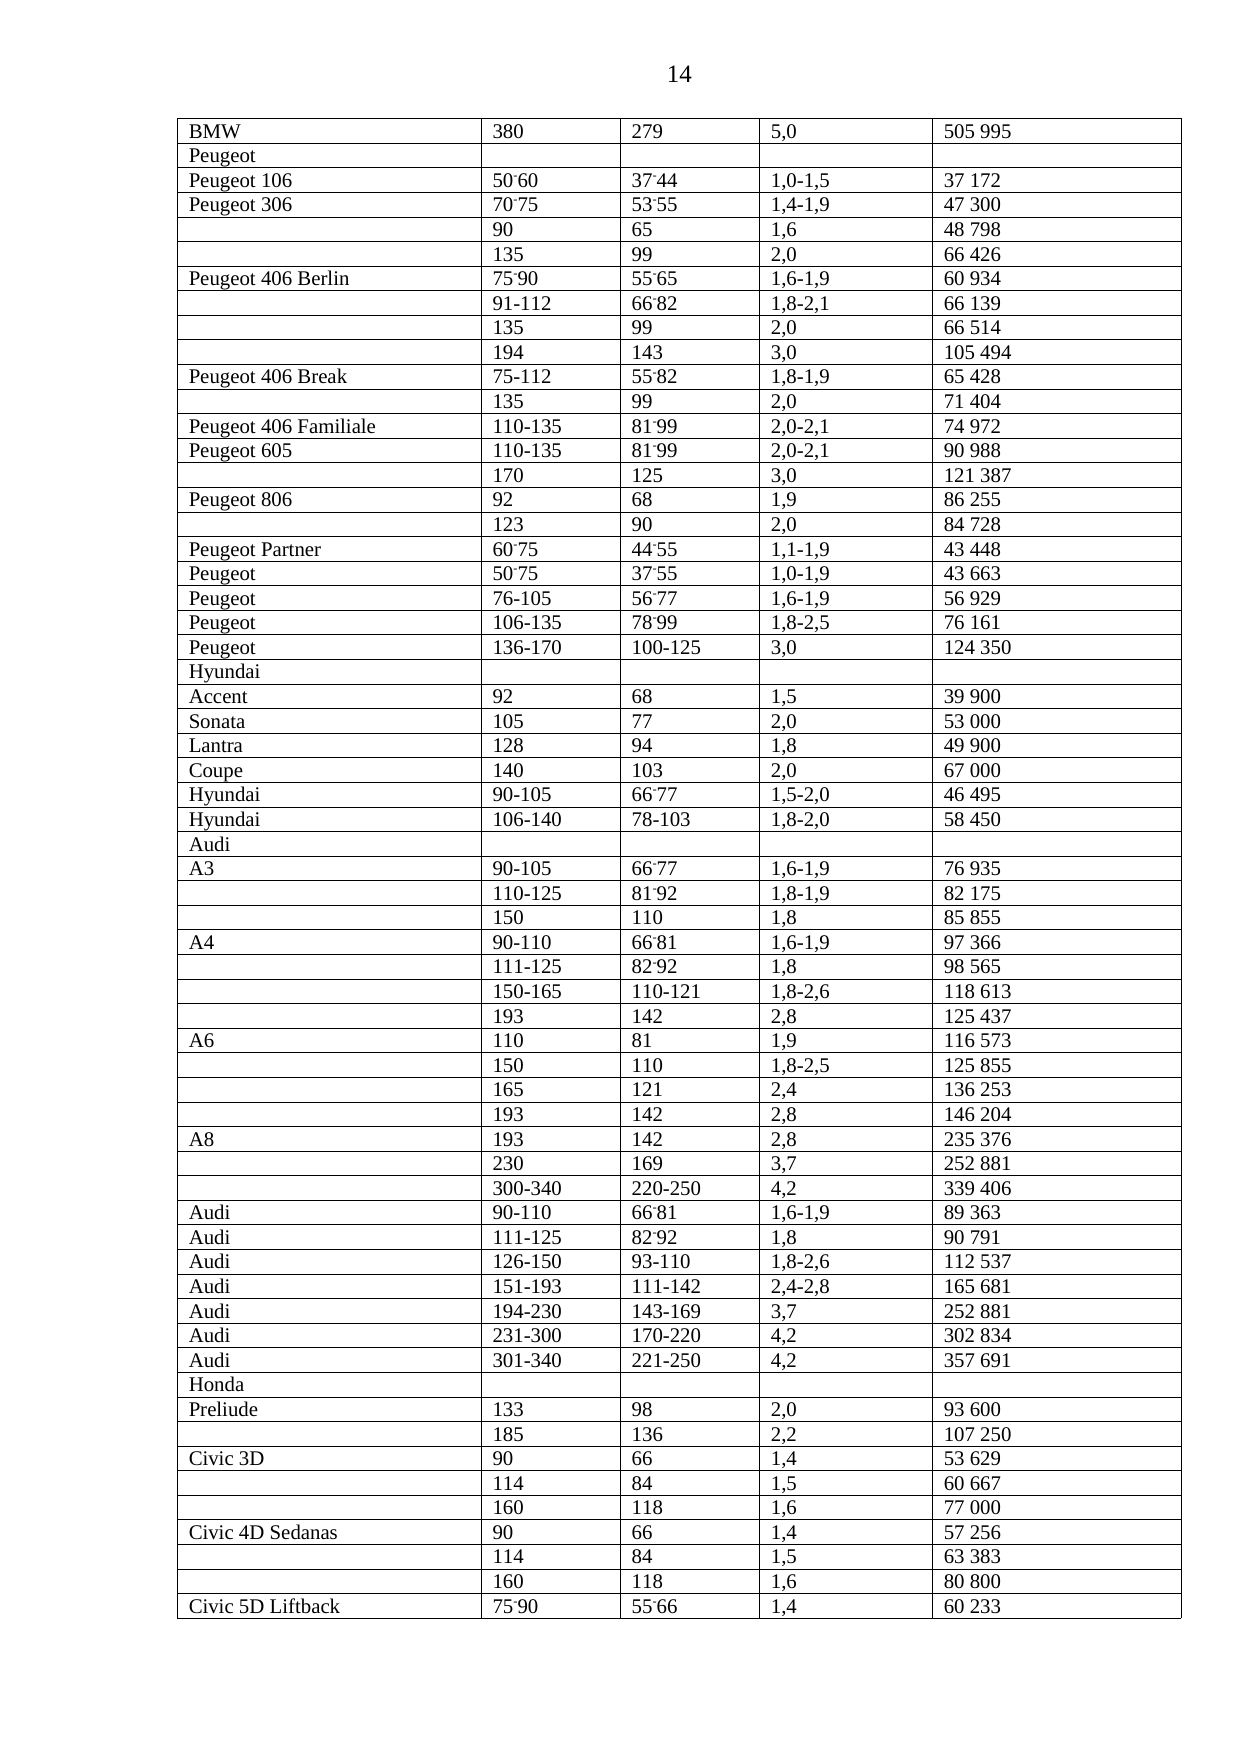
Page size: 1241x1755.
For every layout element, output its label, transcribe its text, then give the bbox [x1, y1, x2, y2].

table_cell [933, 832, 1181, 856]
table_cell [178, 1004, 481, 1028]
table_cell 135 [482, 242, 620, 266]
table_cell [760, 1373, 932, 1396]
table_cell Audi [178, 1299, 481, 1323]
table_cell 110-135 [482, 439, 620, 462]
table_cell 1,8-2,5 [760, 611, 932, 634]
table_cell 55-82 [621, 365, 759, 388]
table_cell [178, 1078, 481, 1101]
table_cell 3,7 [760, 1152, 932, 1175]
table_cell 44-55 [621, 537, 759, 561]
table_cell 75-90 [482, 1594, 620, 1618]
table_cell 81-92 [621, 881, 759, 905]
table_cell 150-165 [482, 980, 620, 1003]
table_cell 1,8 [760, 955, 932, 978]
table_cell 60-75 [482, 537, 620, 561]
table_cell 66 514 [933, 316, 1181, 339]
table_cell 1,8-2,6 [760, 980, 932, 1003]
table_cell Coupe [178, 758, 481, 782]
table_cell 300-340 [482, 1176, 620, 1200]
table_cell 1,5 [760, 685, 932, 708]
table_cell 339 406 [933, 1176, 1181, 1200]
table_cell 110 [482, 1029, 620, 1052]
table_cell 56-77 [621, 586, 759, 610]
table_cell 220-250 [621, 1176, 759, 1200]
table_cell 99 [621, 390, 759, 413]
table_cell 4,2 [760, 1348, 932, 1372]
table_cell 111-125 [482, 955, 620, 978]
table_cell 78-99 [621, 611, 759, 634]
table_cell 146 204 [933, 1103, 1181, 1126]
table_cell 99 [621, 316, 759, 339]
table_cell 2,2 [760, 1422, 932, 1446]
table_cell Peugeot 406 Familiale [178, 414, 481, 438]
table_cell 110-135 [482, 414, 620, 438]
table_cell 1,6 [760, 218, 932, 241]
table_cell 98 [621, 1398, 759, 1421]
table_cell 110-121 [621, 980, 759, 1003]
table_cell 116 573 [933, 1029, 1181, 1052]
table_cell Hyundai [178, 660, 481, 683]
table_cell 78-103 [621, 808, 759, 831]
table_cell 136 253 [933, 1078, 1181, 1101]
table_cell 93-110 [621, 1250, 759, 1273]
table_cell [178, 1103, 481, 1126]
table_cell 1,6 [760, 1496, 932, 1519]
table_cell Audi [178, 1201, 481, 1224]
table_cell 66-82 [621, 291, 759, 315]
table_cell 48 798 [933, 218, 1181, 241]
table_cell 39 900 [933, 685, 1181, 708]
table_cell [933, 144, 1181, 167]
table_cell Peugeot [178, 144, 481, 167]
table_cell 82 175 [933, 881, 1181, 905]
table_cell 4,2 [760, 1324, 932, 1347]
table_cell 90 [621, 513, 759, 536]
table_cell [178, 1496, 481, 1519]
table_cell BMW [178, 119, 481, 143]
table_cell 193 [482, 1127, 620, 1151]
table_cell [178, 463, 481, 487]
table_cell 66 [621, 1447, 759, 1470]
table_cell 1,4 [760, 1520, 932, 1544]
table_cell 151-193 [482, 1275, 620, 1298]
table_cell 118 613 [933, 980, 1181, 1003]
table_cell [178, 1570, 481, 1593]
table_cell 193 [482, 1103, 620, 1126]
table_cell 106-135 [482, 611, 620, 634]
table_cell 1,6-1,9 [760, 586, 932, 610]
table_cell [178, 316, 481, 339]
table_cell 118 [621, 1570, 759, 1593]
table_cell 92 [482, 685, 620, 708]
table_cell 1,0-1,5 [760, 168, 932, 192]
table_cell 1,8-1,9 [760, 881, 932, 905]
table_cell [482, 1373, 620, 1396]
table_cell Peugeot 306 [178, 193, 481, 216]
table_cell 49 900 [933, 734, 1181, 757]
table_cell 3,7 [760, 1299, 932, 1323]
table_cell 66-77 [621, 857, 759, 880]
table_cell [760, 144, 932, 167]
table_cell 84 728 [933, 513, 1181, 536]
table_cell 1,6-1,9 [760, 267, 932, 290]
table_cell Audi [178, 1250, 481, 1273]
table_cell [178, 906, 481, 929]
table_cell 124 350 [933, 635, 1181, 659]
table_cell Audi [178, 1348, 481, 1372]
table_cell Accent [178, 685, 481, 708]
table_cell 1,5 [760, 1545, 932, 1568]
table_cell 2,0 [760, 316, 932, 339]
table_cell 135 [482, 390, 620, 413]
table_cell 2,0-2,1 [760, 414, 932, 438]
table_cell 100-125 [621, 635, 759, 659]
table_cell 97 366 [933, 930, 1181, 954]
table_cell 60 233 [933, 1594, 1181, 1618]
table_cell 90 988 [933, 439, 1181, 462]
table_cell 133 [482, 1398, 620, 1421]
table_cell 235 376 [933, 1127, 1181, 1151]
table_cell 50-60 [482, 168, 620, 192]
table_cell 230 [482, 1152, 620, 1175]
table_cell 110 [621, 906, 759, 929]
table_cell 1,4 [760, 1594, 932, 1618]
table_cell 1,8-1,9 [760, 365, 932, 388]
table_cell 221-250 [621, 1348, 759, 1372]
table_cell 90-110 [482, 930, 620, 954]
table_cell 1,4-1,9 [760, 193, 932, 216]
table_cell [178, 513, 481, 536]
table_cell 92 [482, 488, 620, 511]
table_cell 105 494 [933, 340, 1181, 364]
table_cell 114 [482, 1545, 620, 1568]
table_cell 1,8 [760, 734, 932, 757]
table_cell 65 [621, 218, 759, 241]
table_cell 1,9 [760, 488, 932, 511]
table_cell A4 [178, 930, 481, 954]
table_cell 160 [482, 1496, 620, 1519]
table_cell 76 935 [933, 857, 1181, 880]
table_cell 140 [482, 758, 620, 782]
table_cell 252 881 [933, 1299, 1181, 1323]
table_cell [621, 832, 759, 856]
table_cell [178, 242, 481, 266]
table_cell 1,8 [760, 1225, 932, 1249]
table_cell [178, 1545, 481, 1568]
table_cell Civic 4D Sedanas [178, 1520, 481, 1544]
table_cell 84 [621, 1471, 759, 1495]
table_cell 194 [482, 340, 620, 364]
table_cell [482, 660, 620, 683]
table_cell 114 [482, 1471, 620, 1495]
table_cell 63 383 [933, 1545, 1181, 1568]
table_cell 71 404 [933, 390, 1181, 413]
table_cell 110 [621, 1053, 759, 1077]
table_cell A3 [178, 857, 481, 880]
table_cell 121 387 [933, 463, 1181, 487]
table_cell 1,6-1,9 [760, 857, 932, 880]
table_cell 82-92 [621, 955, 759, 978]
table_cell 82-92 [621, 1225, 759, 1249]
table_cell 112 537 [933, 1250, 1181, 1273]
table_cell 2,0 [760, 1398, 932, 1421]
table_cell 136 [621, 1422, 759, 1446]
table_cell 231-300 [482, 1324, 620, 1347]
table_cell 1,6 [760, 1570, 932, 1593]
table_cell 2,0 [760, 390, 932, 413]
table_cell [621, 1373, 759, 1396]
table_cell 1,5 [760, 1471, 932, 1495]
table_cell 85 855 [933, 906, 1181, 929]
table_cell Honda [178, 1373, 481, 1396]
table_cell 185 [482, 1422, 620, 1446]
table_cell 66 426 [933, 242, 1181, 266]
table_cell [482, 144, 620, 167]
table_cell 2,0 [760, 709, 932, 733]
table_cell 66-77 [621, 783, 759, 806]
table_cell 170-220 [621, 1324, 759, 1347]
table_cell Peugeot 406 Berlin [178, 267, 481, 290]
table_cell 75-112 [482, 365, 620, 388]
table_cell 37-55 [621, 562, 759, 585]
table_cell 90-105 [482, 783, 620, 806]
table_cell 2,4 [760, 1078, 932, 1101]
table_cell 380 [482, 119, 620, 143]
table_cell 121 [621, 1078, 759, 1101]
table_cell [933, 660, 1181, 683]
table_cell 93 600 [933, 1398, 1181, 1421]
table_cell 1,8-2,1 [760, 291, 932, 315]
table_cell 3,0 [760, 340, 932, 364]
table_cell 43 448 [933, 537, 1181, 561]
table_cell 86 255 [933, 488, 1181, 511]
table_cell 84 [621, 1545, 759, 1568]
table_cell 81-99 [621, 439, 759, 462]
table_cell 106-140 [482, 808, 620, 831]
table_cell 58 450 [933, 808, 1181, 831]
table_cell [178, 1176, 481, 1200]
table_cell 126-150 [482, 1250, 620, 1273]
table_cell 90-110 [482, 1201, 620, 1224]
table_cell [933, 1373, 1181, 1396]
table_cell 55-65 [621, 267, 759, 290]
table_cell 2,8 [760, 1103, 932, 1126]
table_cell 90-105 [482, 857, 620, 880]
table_cell A8 [178, 1127, 481, 1151]
table_cell 357 691 [933, 1348, 1181, 1372]
table_cell Audi [178, 1324, 481, 1347]
table_cell 5,0 [760, 119, 932, 143]
table_cell 169 [621, 1152, 759, 1175]
table_cell [178, 955, 481, 978]
table_cell Peugeot 406 Break [178, 365, 481, 388]
table_cell 66 [621, 1520, 759, 1544]
table_cell 67 000 [933, 758, 1181, 782]
table_cell 80 800 [933, 1570, 1181, 1593]
table_cell 193 [482, 1004, 620, 1028]
table_cell 1,6-1,9 [760, 1201, 932, 1224]
table_cell 1,8-2,0 [760, 808, 932, 831]
table_cell 66-81 [621, 1201, 759, 1224]
table_cell 125 437 [933, 1004, 1181, 1028]
table_cell Peugeot 806 [178, 488, 481, 511]
table_cell [178, 881, 481, 905]
table_cell 53-55 [621, 193, 759, 216]
table_cell 1,6-1,9 [760, 930, 932, 954]
table_cell 2,8 [760, 1127, 932, 1151]
table_cell 2,8 [760, 1004, 932, 1028]
table_cell [621, 144, 759, 167]
table_cell 89 363 [933, 1201, 1181, 1224]
table_cell 74 972 [933, 414, 1181, 438]
table_cell Audi [178, 832, 481, 856]
table_cell 37 172 [933, 168, 1181, 192]
table_cell 150 [482, 906, 620, 929]
table_cell 252 881 [933, 1152, 1181, 1175]
table_cell Peugeot [178, 611, 481, 634]
table_cell 68 [621, 488, 759, 511]
table_cell 1,8-2,5 [760, 1053, 932, 1077]
table_cell 75-90 [482, 267, 620, 290]
table_cell 111-125 [482, 1225, 620, 1249]
table_cell 76-105 [482, 586, 620, 610]
table_cell 37-44 [621, 168, 759, 192]
table_cell 60 934 [933, 267, 1181, 290]
table_cell 68 [621, 685, 759, 708]
table_cell 1,0-1,9 [760, 562, 932, 585]
table_cell 142 [621, 1127, 759, 1151]
table_cell Peugeot [178, 562, 481, 585]
table_cell 142 [621, 1103, 759, 1126]
table_cell [178, 1053, 481, 1077]
table_cell [178, 218, 481, 241]
table_cell 143-169 [621, 1299, 759, 1323]
table_cell 125 [621, 463, 759, 487]
table_cell 2,0 [760, 758, 932, 782]
table_cell 3,0 [760, 463, 932, 487]
table_cell 1,5-2,0 [760, 783, 932, 806]
table_cell 111-142 [621, 1275, 759, 1298]
table_cell [178, 1422, 481, 1446]
table_cell 160 [482, 1570, 620, 1593]
table_cell [178, 291, 481, 315]
table_cell [482, 832, 620, 856]
table_cell 81 [621, 1029, 759, 1052]
table_cell Peugeot [178, 635, 481, 659]
table_cell Audi [178, 1225, 481, 1249]
table_cell 136-170 [482, 635, 620, 659]
table_cell 47 300 [933, 193, 1181, 216]
table_cell 77 [621, 709, 759, 733]
table_cell 1,1-1,9 [760, 537, 932, 561]
table_cell Peugeot 605 [178, 439, 481, 462]
table_cell 66 139 [933, 291, 1181, 315]
table_cell 90 [482, 1447, 620, 1470]
table_cell 43 663 [933, 562, 1181, 585]
table_cell [178, 1152, 481, 1175]
table_cell Preliude [178, 1398, 481, 1421]
table_cell 302 834 [933, 1324, 1181, 1347]
table_cell [621, 660, 759, 683]
table_cell 55-66 [621, 1594, 759, 1618]
table_cell 91-112 [482, 291, 620, 315]
table_cell Peugeot Partner [178, 537, 481, 561]
table_cell Civic 3D [178, 1447, 481, 1470]
table_cell 2,0 [760, 242, 932, 266]
table_cell [178, 1471, 481, 1495]
table_cell 142 [621, 1004, 759, 1028]
table_cell Peugeot [178, 586, 481, 610]
table_cell 65 428 [933, 365, 1181, 388]
table_cell Sonata [178, 709, 481, 733]
table_cell 70-75 [482, 193, 620, 216]
table_cell 99 [621, 242, 759, 266]
table_cell 110-125 [482, 881, 620, 905]
table_cell 194-230 [482, 1299, 620, 1323]
table_cell 125 855 [933, 1053, 1181, 1077]
table_cell 1,8-2,6 [760, 1250, 932, 1273]
table_cell 46 495 [933, 783, 1181, 806]
table_cell 50-75 [482, 562, 620, 585]
table_cell 2,4-2,8 [760, 1275, 932, 1298]
table_cell 81-99 [621, 414, 759, 438]
table_cell Hyundai [178, 808, 481, 831]
table_cell [178, 980, 481, 1003]
table_cell Audi [178, 1275, 481, 1298]
table_cell 123 [482, 513, 620, 536]
table_cell Lantra [178, 734, 481, 757]
table_cell 76 161 [933, 611, 1181, 634]
table_cell 107 250 [933, 1422, 1181, 1446]
table_cell 90 791 [933, 1225, 1181, 1249]
table_cell 1,9 [760, 1029, 932, 1052]
table_cell 143 [621, 340, 759, 364]
table_cell 94 [621, 734, 759, 757]
table_cell 279 [621, 119, 759, 143]
table_cell [760, 660, 932, 683]
table_cell 53 629 [933, 1447, 1181, 1470]
table_cell 2,0-2,1 [760, 439, 932, 462]
table_cell 103 [621, 758, 759, 782]
table_cell 165 681 [933, 1275, 1181, 1298]
table_cell 1,4 [760, 1447, 932, 1470]
table_cell [760, 832, 932, 856]
table_cell 56 929 [933, 586, 1181, 610]
table_cell 60 667 [933, 1471, 1181, 1495]
table_cell Hyundai [178, 783, 481, 806]
table_cell 1,8 [760, 906, 932, 929]
table_cell 301-340 [482, 1348, 620, 1372]
table_cell 57 256 [933, 1520, 1181, 1544]
table_cell 98 565 [933, 955, 1181, 978]
table_cell 3,0 [760, 635, 932, 659]
table_cell 53 000 [933, 709, 1181, 733]
table_cell 4,2 [760, 1176, 932, 1200]
table_cell 505 995 [933, 119, 1181, 143]
table_cell 66-81 [621, 930, 759, 954]
table_cell 135 [482, 316, 620, 339]
table_cell [178, 390, 481, 413]
table_cell 2,0 [760, 513, 932, 536]
table_cell 165 [482, 1078, 620, 1101]
table_cell 128 [482, 734, 620, 757]
table_cell Peugeot 106 [178, 168, 481, 192]
table_cell Civic 5D Liftback [178, 1594, 481, 1618]
table_cell 77 000 [933, 1496, 1181, 1519]
table_cell 118 [621, 1496, 759, 1519]
table_cell [178, 340, 481, 364]
table_cell 90 [482, 218, 620, 241]
table_cell 170 [482, 463, 620, 487]
table_cell 150 [482, 1053, 620, 1077]
table_cell 90 [482, 1520, 620, 1544]
table_cell A6 [178, 1029, 481, 1052]
table_cell 105 [482, 709, 620, 733]
